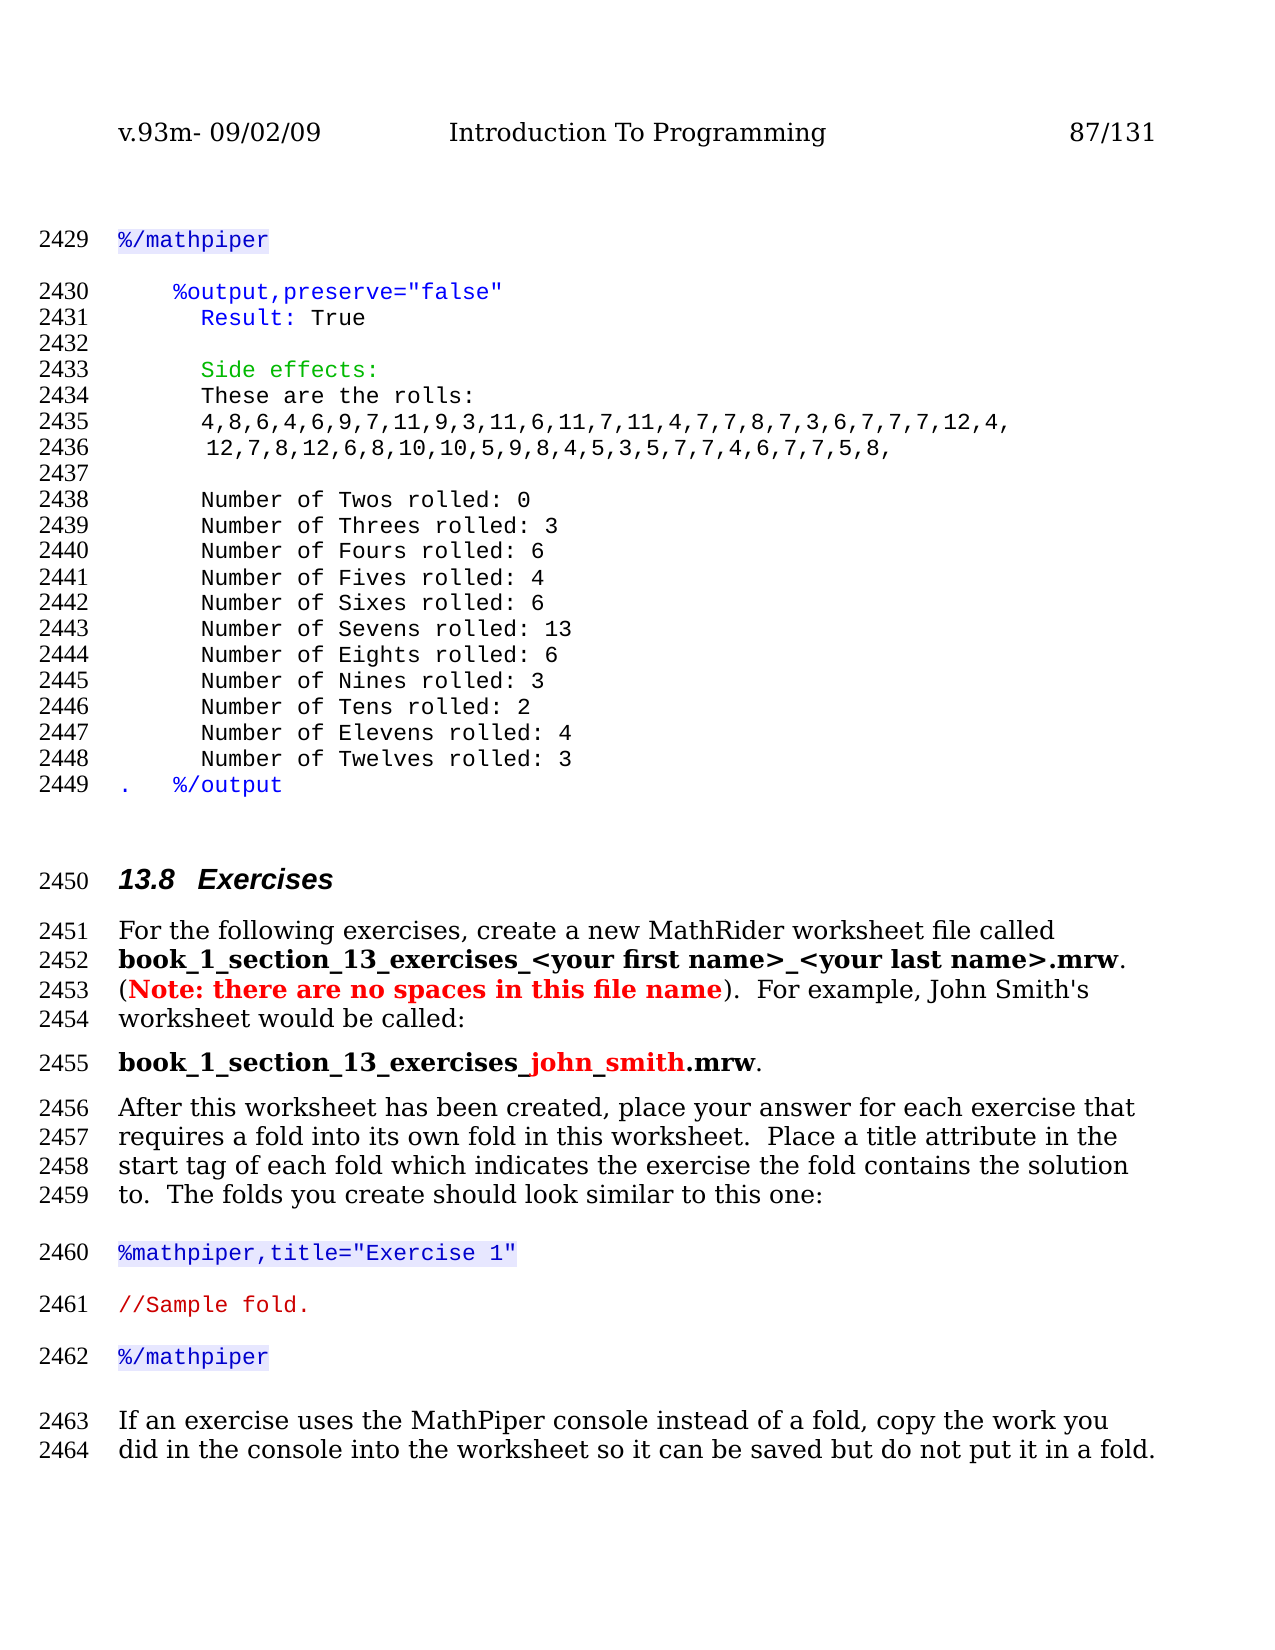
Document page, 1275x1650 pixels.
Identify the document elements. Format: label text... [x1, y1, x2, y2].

text Number of Eights rolled: 6 [118, 644, 1157, 669]
text After this worksheet has been created, place your answer for each exercise that requires a fold into its own fold in this worksheet. Place a title attribute in the start tag of each fold which indicates the exercise the fold contains the solution to. The folds you create should look similar to this one: [118, 1093, 1157, 1209]
text Number of Nines rolled: 3 [118, 669, 1157, 696]
text %/mathpiper [118, 1345, 1157, 1371]
subtitle Exercises [118, 862, 1157, 895]
text Number of Sevens rolled: 13 [118, 618, 1157, 644]
text book_1_section_13_exercises_john_smith.mrw. [118, 1048, 1157, 1078]
text Result: True [118, 306, 1157, 332]
text For the following exercises, create a new MathRider worksheet file called book_1_section_13_exercises_<your first name>_<your last name>.mrw. (Note: there are no spaces in this file name). For example, John Smith's worksheet would be called: [118, 916, 1157, 1033]
text 4,8,6,4,6,9,7,11,9,3,11,6,11,7,11,4,7,7,8,7,3,6,7,7,7,12,4, [118, 410, 1157, 436]
text These are the rolls: [118, 384, 1157, 410]
text %/mathpiper [118, 229, 1157, 254]
text Number of Threes rolled: 3 [118, 514, 1157, 540]
text Number of Tens rolled: 2 [118, 696, 1157, 721]
text . %/output [118, 773, 1157, 799]
text If an exercise uses the MathPiper console instead of a fold, copy the work you did in the console into the worksheet so it can be saved but do not put it in a fold. [118, 1406, 1157, 1464]
text Number of Fives rolled: 4 [118, 566, 1157, 592]
text 12,7,8,12,6,8,10,10,5,9,8,4,5,3,5,7,7,4,6,7,7,5,8, [118, 436, 1157, 462]
text Number of Sixes rolled: 6 [118, 592, 1157, 618]
text Side effects: [118, 358, 1157, 384]
text Number of Twelves rolled: 3 [118, 747, 1157, 773]
text Number of Fours rolled: 6 [118, 540, 1157, 566]
text //Sample fold. [118, 1293, 1157, 1319]
text Number of Elevens rolled: 4 [118, 721, 1157, 747]
text %mathpiper,title="Exercise 1" [118, 1241, 1157, 1267]
text Number of Twos rolled: 0 [118, 488, 1157, 514]
text %output,preserve="false" [118, 281, 1157, 306]
